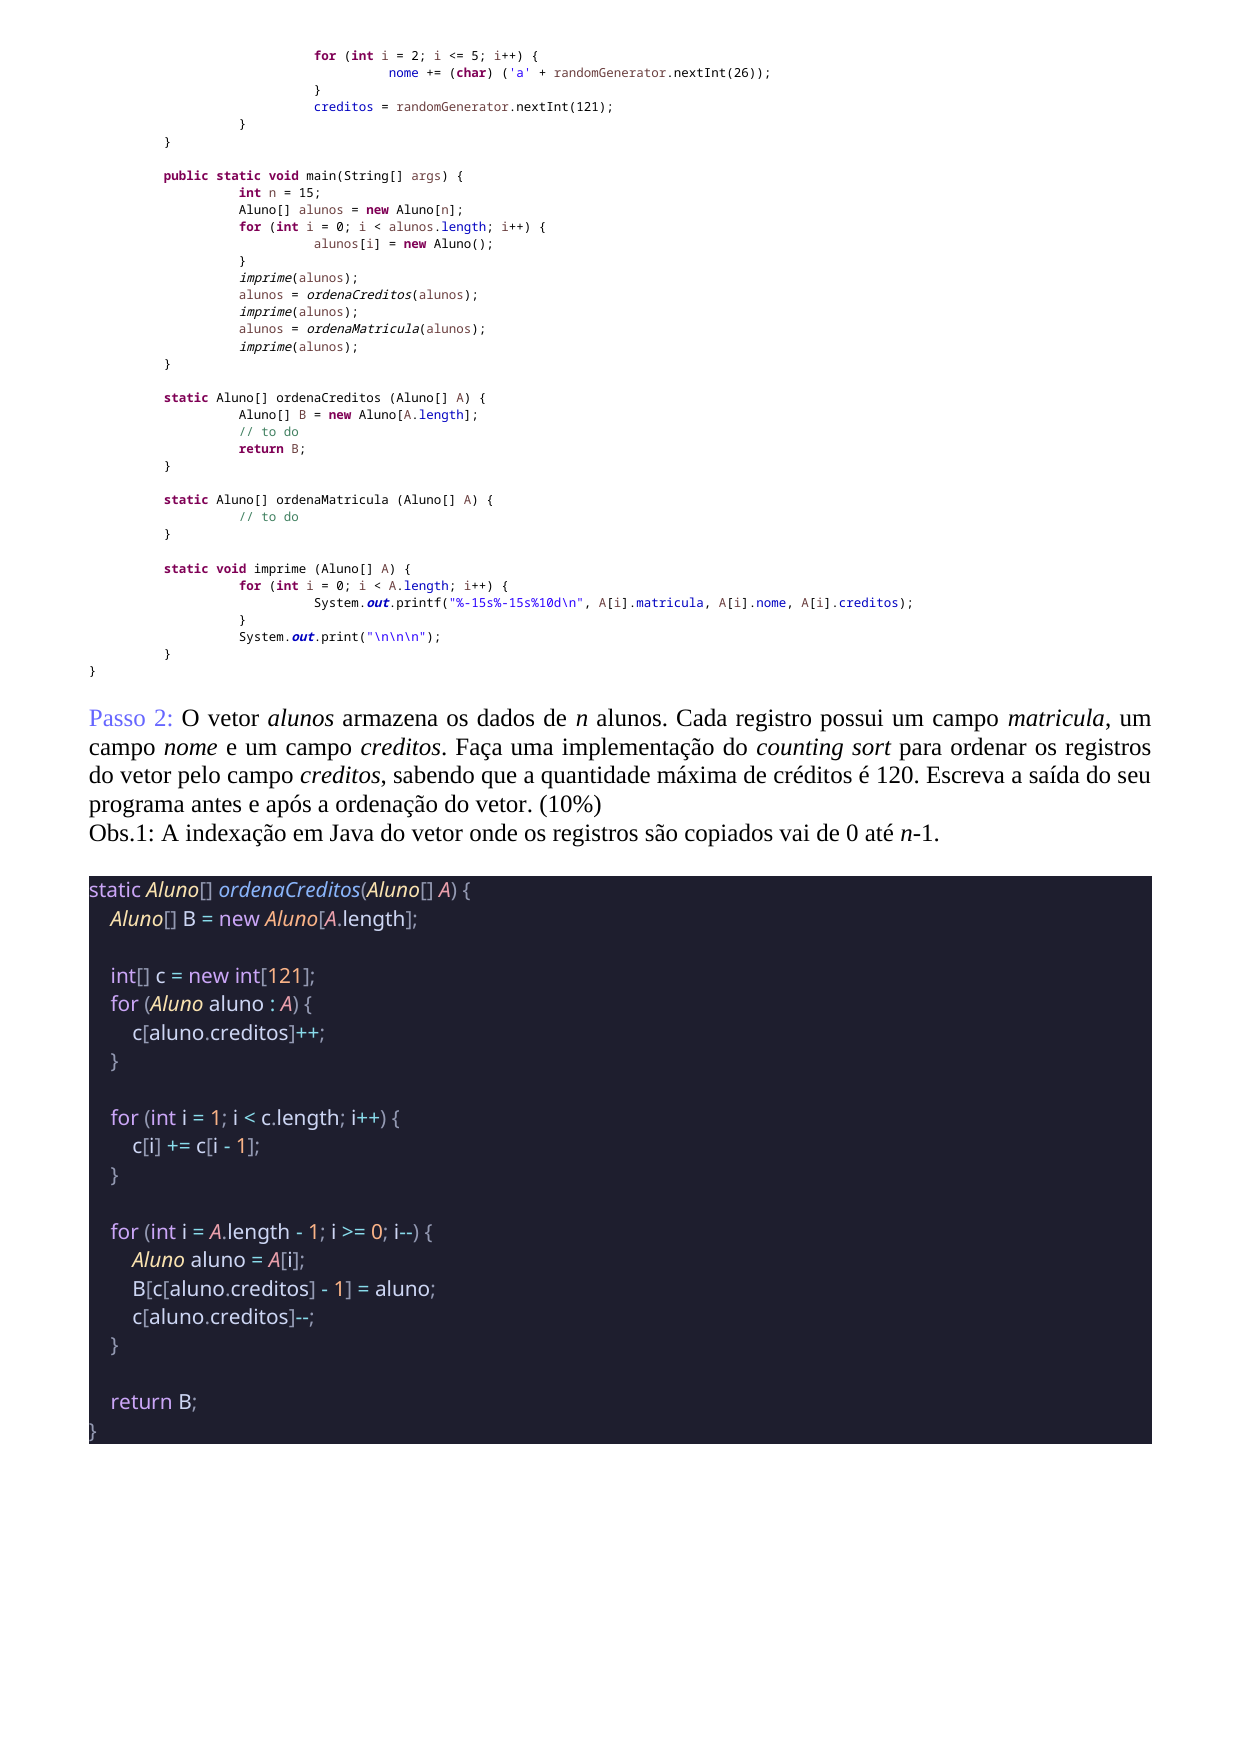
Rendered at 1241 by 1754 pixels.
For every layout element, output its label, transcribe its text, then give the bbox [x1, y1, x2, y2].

text Aluno[] alunos = new Aluno[n]; [89, 201, 1152, 218]
text } [89, 81, 1152, 98]
text } [89, 116, 1152, 133]
text imprime(alunos); [89, 303, 1152, 321]
text static void imprime (Aluno[] A) { [89, 560, 1152, 577]
text imprime(alunos); [89, 338, 1152, 355]
text static Aluno[] ordenaCreditos (Aluno[] A) { [89, 389, 1152, 406]
text nome += (char) ('a' + randomGenerator.nextInt(26)); [89, 64, 1152, 81]
text Obs.1: A indexação em Java do vetor onde os registros são copiados vai de 0 até n-1. [89, 818, 1152, 847]
text } [89, 133, 1152, 150]
text public static void main(String[] args) { [89, 167, 1152, 184]
text } [89, 457, 1152, 474]
text Passo 2: O vetor alunos armazena os dados de n alunos. Cada registro possui um campo matricula, um campo nome e um campo creditos. Faça uma implementação do counting sort para ordenar os registros do vetor pelo campo creditos, sabendo que a quantidade máxima de créditos é 120. Escreva a saída do seu programa antes e após a ordenação do vetor. (10%) [89, 703, 1152, 818]
text } [89, 611, 1152, 628]
text Aluno[] B = new Aluno[A.length]; [89, 406, 1152, 423]
text creditos = randomGenerator.nextInt(121); [89, 98, 1152, 116]
text static Aluno[] ordenaMatricula (Aluno[] A) { [89, 491, 1152, 508]
text for (int i = 2; i <= 5; i++) { [89, 47, 1152, 64]
text } [89, 252, 1152, 269]
text static Aluno[] ordenaCreditos(Aluno[] A) { Aluno[] B = new Aluno[A.length]; int[] c = new int[121]; for (Aluno aluno : A) { c[aluno.creditos]++; } for (int i = 1; i < c.length; i++) { c[i] += c[i - 1]; } for (int i = A.length - 1; i >= 0; i--) { Aluno aluno = A[i]; B[c[aluno.creditos] - 1] = aluno; c[aluno.creditos]--; } return B; } [89, 876, 1152, 1444]
text alunos = ordenaCreditos(alunos); [89, 286, 1152, 303]
text } [89, 526, 1152, 543]
text int n = 15; [89, 184, 1152, 201]
text for (int i = 0; i < A.length; i++) { [89, 577, 1152, 594]
text } [89, 645, 1152, 662]
text imprime(alunos); [89, 269, 1152, 286]
text return B; [89, 440, 1152, 457]
text // to do [89, 508, 1152, 526]
text System.out.print("\n\n\n"); [89, 628, 1152, 645]
text alunos[i] = new Aluno(); [89, 235, 1152, 252]
text for (int i = 0; i < alunos.length; i++) { [89, 218, 1152, 235]
text } [89, 355, 1152, 372]
text } [89, 662, 1152, 679]
text // to do [89, 423, 1152, 440]
text alunos = ordenaMatricula(alunos); [89, 321, 1152, 338]
text System.out.printf("%-15s%-15s%10d\n", A[i].matricula, A[i].nome, A[i].creditos); [89, 594, 1152, 611]
